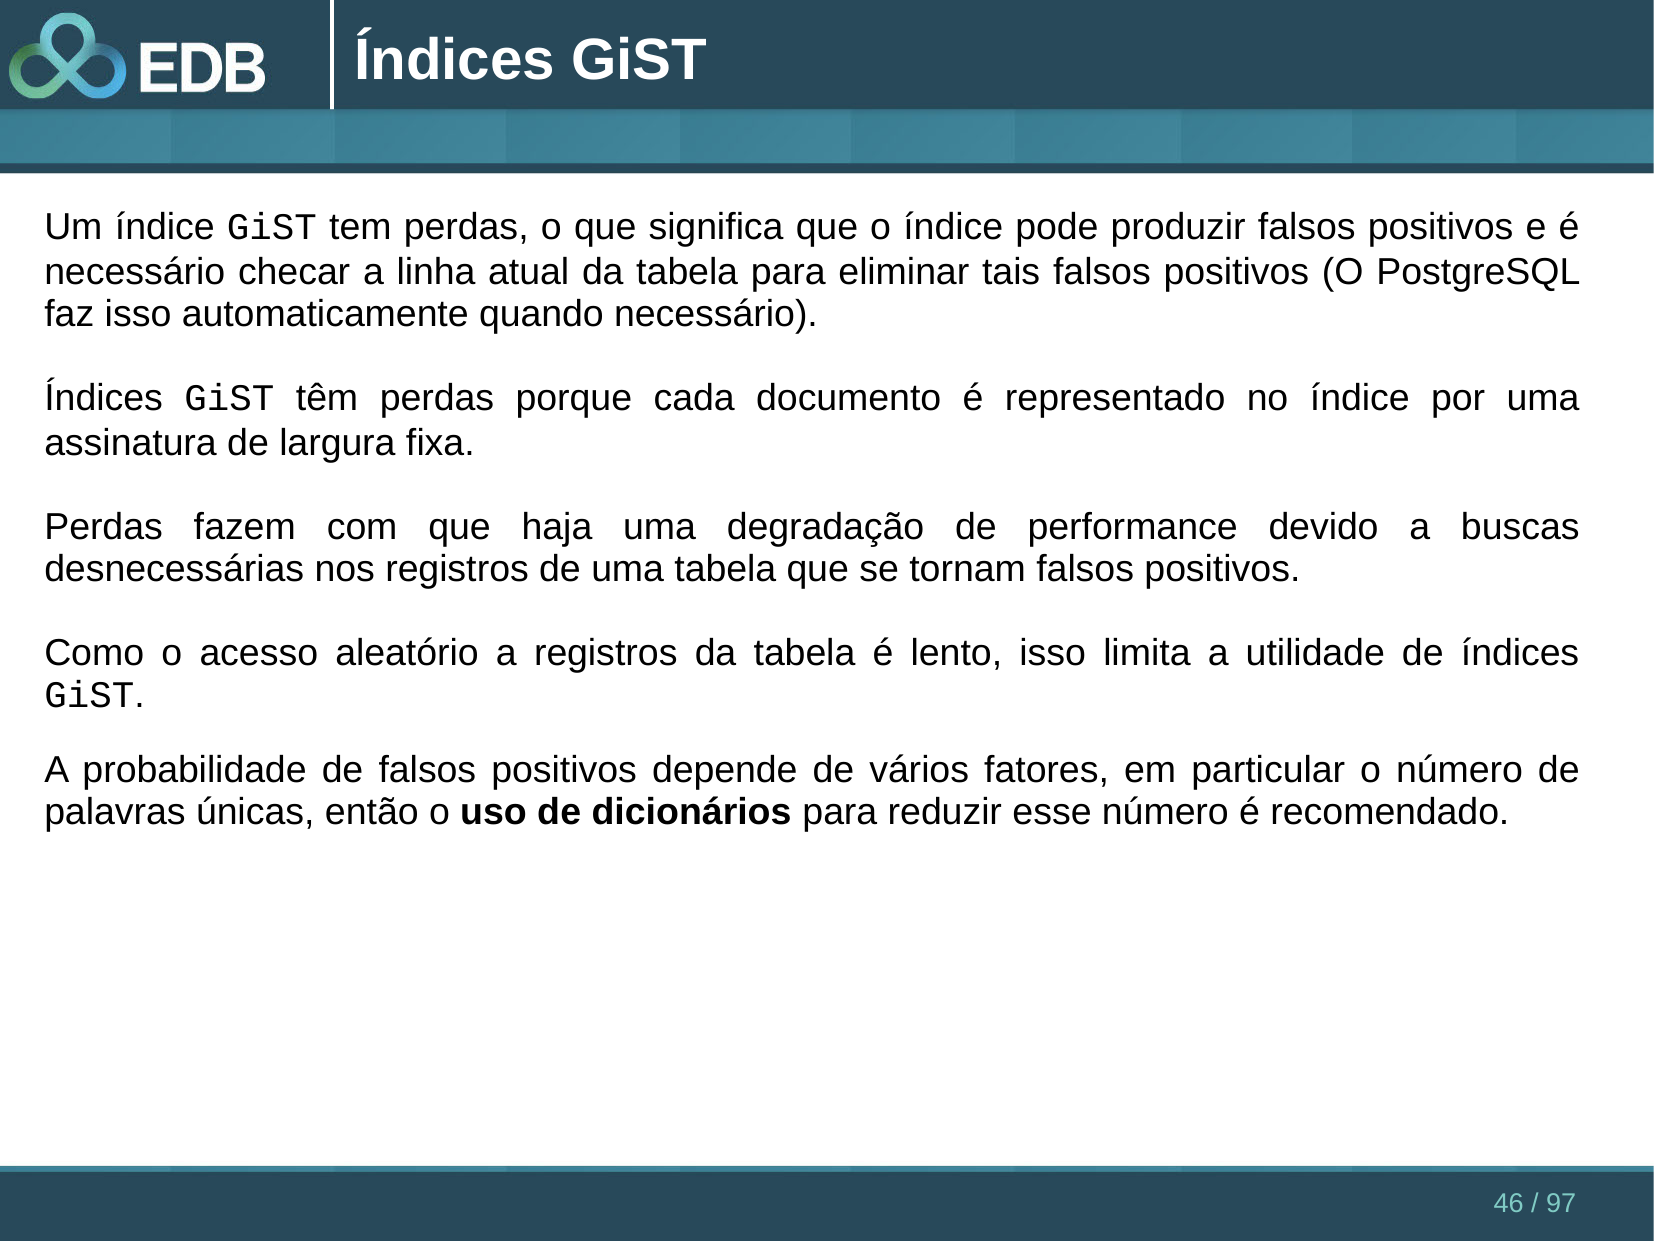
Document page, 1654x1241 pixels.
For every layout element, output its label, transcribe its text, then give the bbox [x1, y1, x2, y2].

picture [0, 0, 1654, 1241]
title Índices GiST [354, 0, 1625, 125]
text_box Um índice GiST tem perdas, o que significa que o índice pode produzir falsos positivos e é necessário checar a linha atual da tabela para eliminar tais falsos positivos (O PostgreSQL faz isso automaticamente quando necessário). Índices GiST têm perdas porque cada documento é representado no índice por uma assinatura de largura fixa. Perdas fazem com que haja uma degradação de performance devido a buscas desnecessárias nos registros de uma tabela que se tornam falsos positivos. Como o acesso aleatório a registros da tabela é lento, isso limita a utilidade de índices GiST. A probabilidade de falsos positivos depende de vários fatores, em particular o número de palavras únicas, então o uso de dicionários para reduzir esse número é recomendado. [29, 197, 1595, 840]
